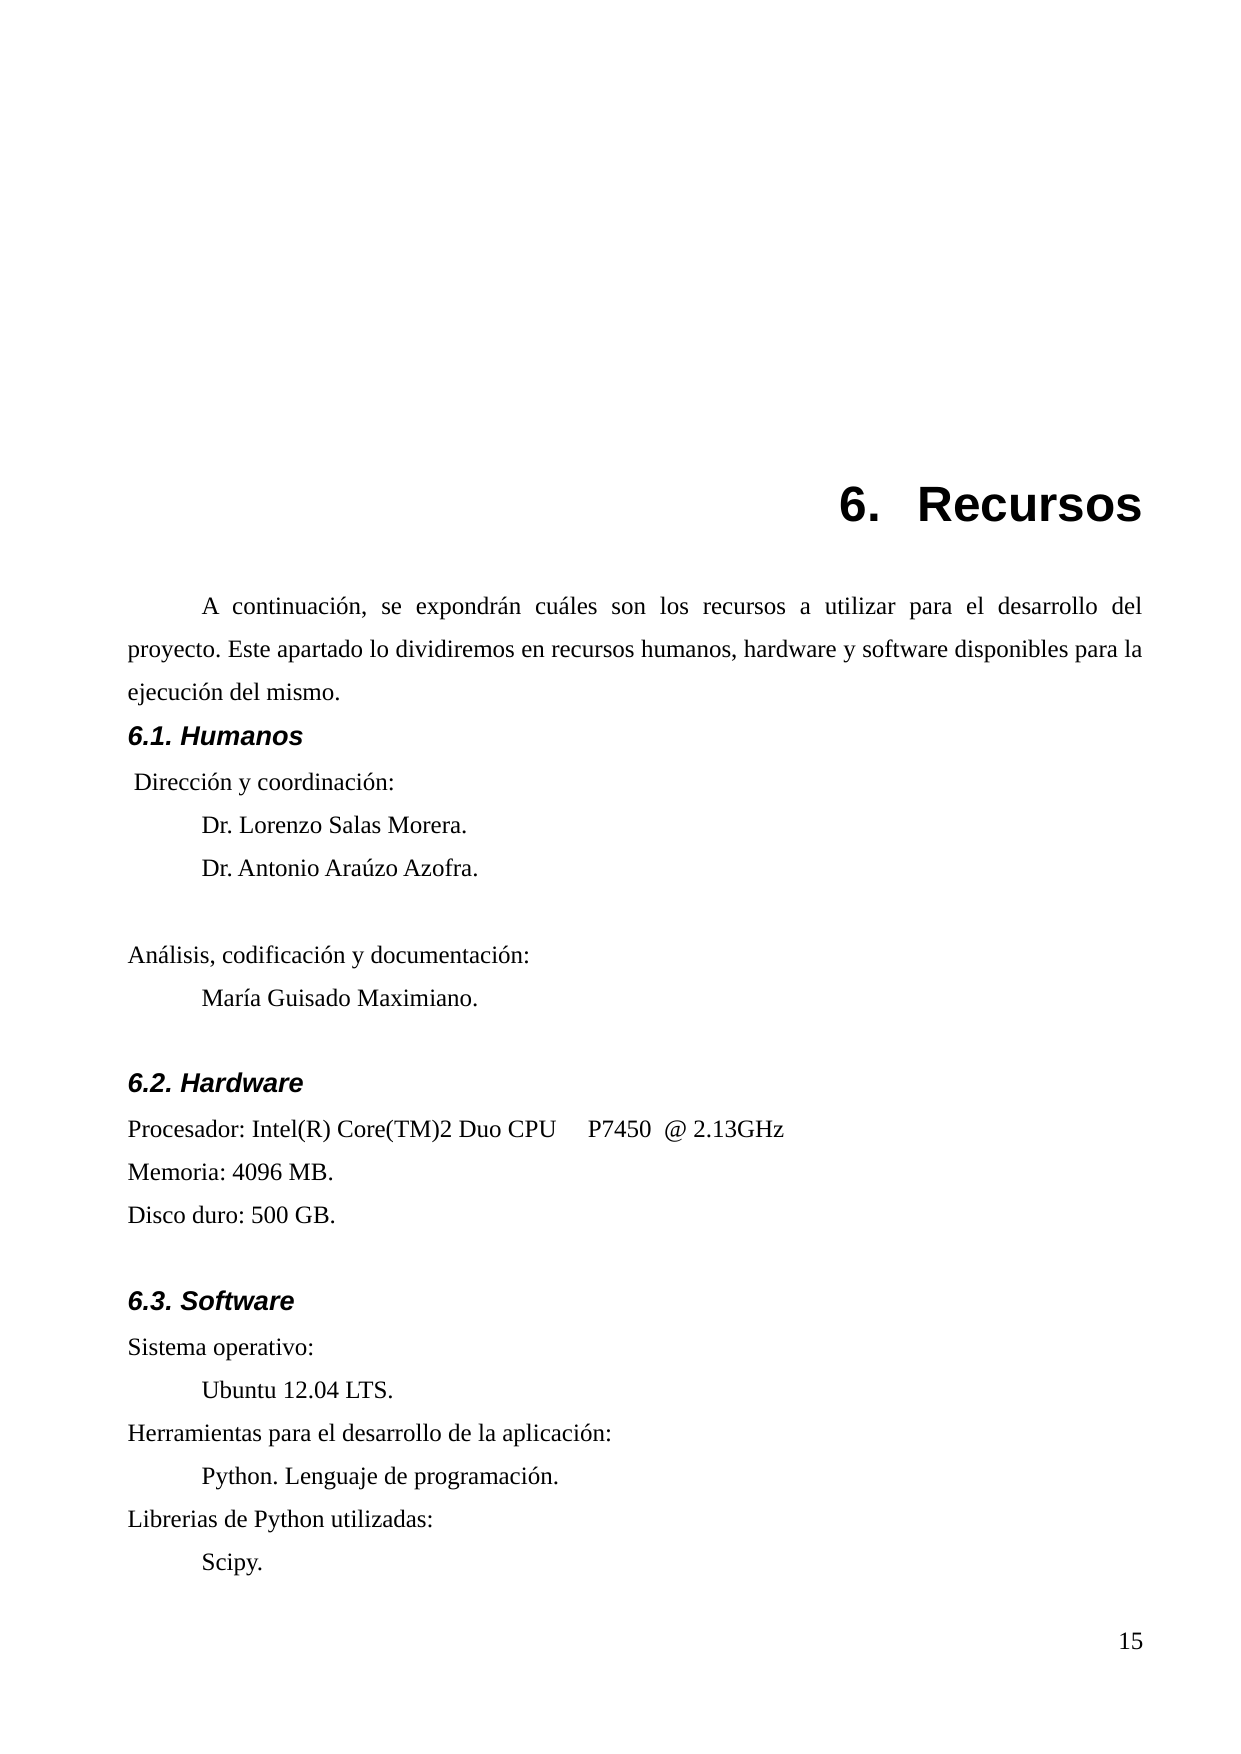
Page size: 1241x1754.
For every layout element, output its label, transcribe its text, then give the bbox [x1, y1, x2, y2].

text Memoria: 4096 MB. [127, 1157, 1143, 1186]
text Procesador: Intel(R) Core(TM)2 Duo CPU P7450 @ 2.13GHz [127, 1114, 1143, 1143]
text Scipy. [127, 1547, 1143, 1576]
text Disco duro: 500 GB. [127, 1200, 1143, 1229]
subtitle 6.1. Humanos [127, 720, 1143, 752]
text Análisis, codificación y documentación: [127, 940, 1143, 968]
subtitle 6.3. Software [127, 1285, 1143, 1316]
text Dirección y coordinación: [127, 767, 1143, 796]
subtitle 6.2. Hardware [127, 1067, 1143, 1098]
text María Guisado Maximiano. [127, 983, 1143, 1012]
subtitle Recursos [127, 475, 1143, 532]
text Dr. Lorenzo Salas Morera. [127, 810, 1143, 839]
text Ubuntu 12.04 LTS. [127, 1375, 1143, 1403]
text Dr. Antonio Araúzo Azofra. [127, 853, 1143, 882]
text Librerias de Python utilizadas: [127, 1504, 1143, 1533]
text Herramientas para el desarrollo de la aplicación: [127, 1418, 1143, 1447]
text Sistema operativo: [127, 1332, 1143, 1360]
text A continuación, se expondrán cuáles son los recursos a utilizar para el desarrollo del proyecto. Este apartado lo dividiremos en recursos humanos, hardware y software disponibles para la ejecución del mismo. [127, 591, 1143, 706]
text Python. Lenguaje de programación. [127, 1461, 1143, 1490]
